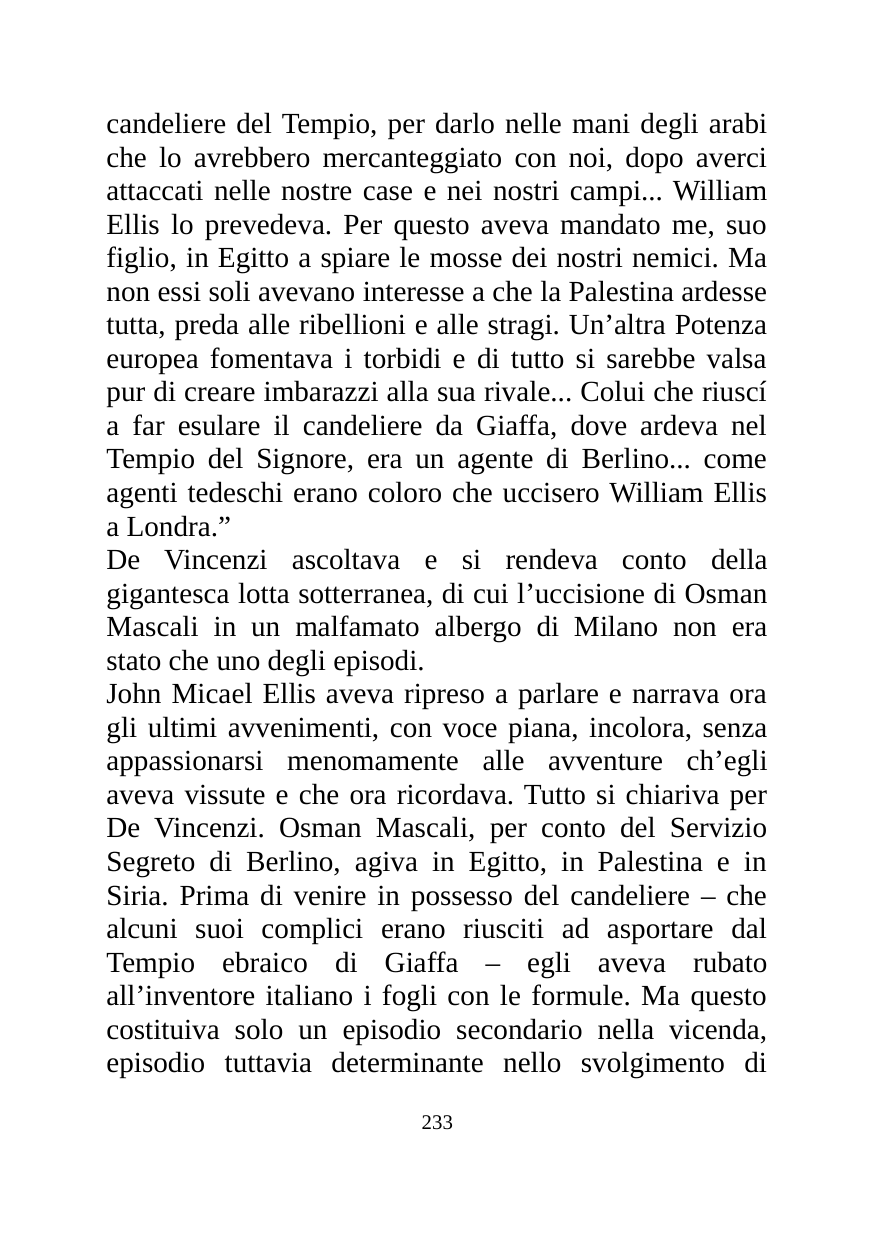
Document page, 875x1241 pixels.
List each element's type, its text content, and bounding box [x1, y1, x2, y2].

text candeliere del Tempio, per darlo nelle mani degli arabi che lo avrebbero mercanteggiato con noi, dopo averci attaccati nelle nostre case e nei nostri campi... William Ellis lo prevedeva. Per questo aveva mandato me, suo figlio, in Egitto a spiare le mosse dei nostri nemici. Ma non essi soli avevano interesse a che la Palestina ardesse tutta, preda alle ribellioni e alle stragi. Un’altra Potenza europea fomentava i torbidi e di tutto si sarebbe valsa pur di creare imbarazzi alla sua rivale... Colui che riuscí a far esulare il candeliere da Giaffa, dove ardeva nel Tempio del Signore, era un agente di Berlino... come agenti tedeschi erano coloro che uccisero William Ellis a Londra.” [106, 106, 768, 542]
text John Micael Ellis aveva ripreso a parlare e narrava ora gli ultimi avvenimenti, con voce piana, incolora, senza appassionarsi menomamente alle avventure ch’egli aveva vissute e che ora ricordava. Tutto si chiariva per De Vincenzi. Osman Mascali, per conto del Servizio Segreto di Berlino, agiva in Egitto, in Palestina e in Siria. Prima di venire in possesso del candeliere – che alcuni suoi complici erano riusciti ad asportare dal Tempio ebraico di Giaffa – egli aveva rubato all’inventore italiano i fogli con le formule. Ma questo costituiva solo un episodio secondario nella vicenda, episodio tuttavia determinante nello svolgimento di [106, 676, 768, 1079]
text De Vincenzi ascoltava e si rendeva conto della gigantesca lotta sotterranea, di cui l’uccisione di Osman Mascali in un malfamato albergo di Milano non era stato che uno degli episodi. [106, 542, 768, 676]
